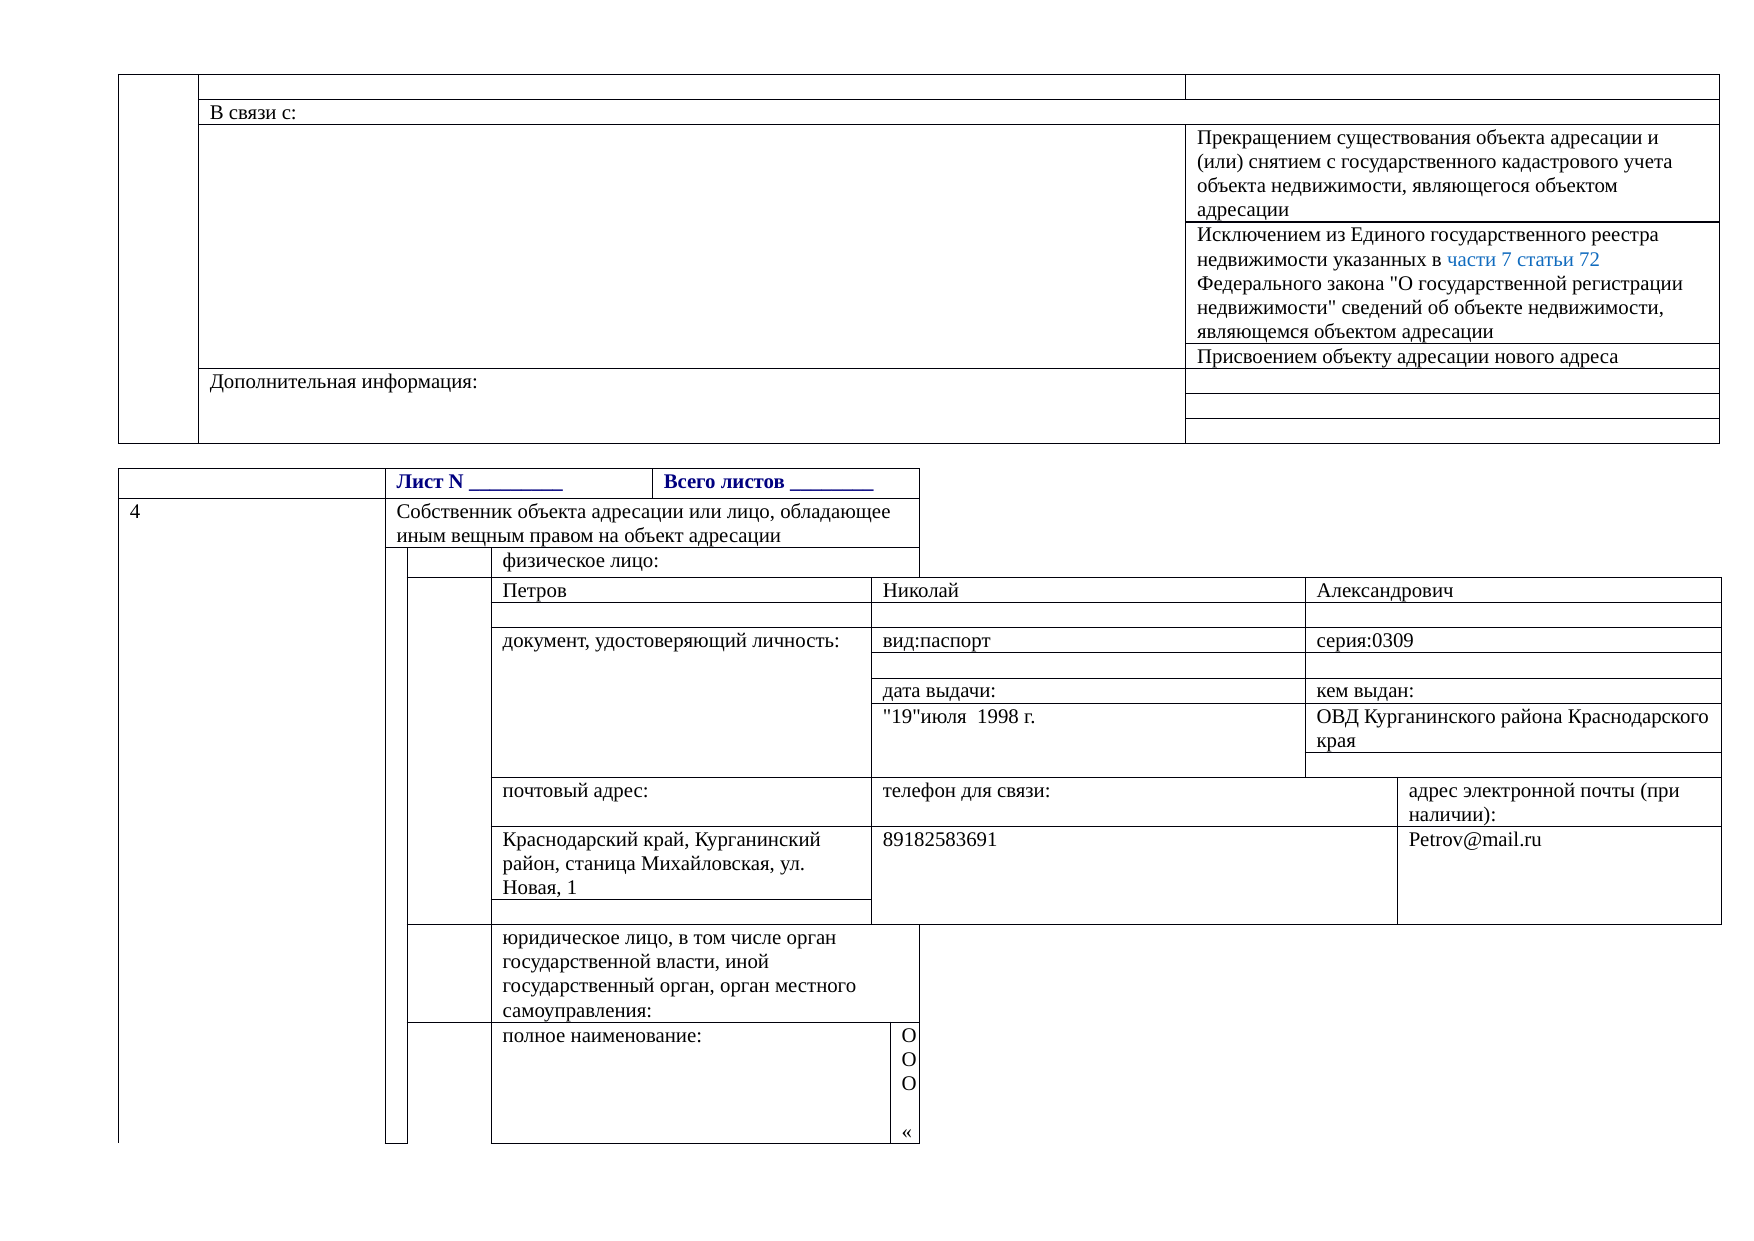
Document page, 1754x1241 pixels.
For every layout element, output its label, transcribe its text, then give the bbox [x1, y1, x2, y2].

table_cell [1186, 75, 1719, 99]
table_cell документ, удостоверяющий личность: [492, 628, 871, 777]
table_cell Собственник объекта адресации или лицо, обладающее иным вещным правом на объект адресации [386, 499, 919, 547]
table_cell [1186, 419, 1719, 443]
table_cell [872, 653, 1305, 677]
table_cell Краснодарский край, Курганинский район, станица Михайловская, ул. Новая, 1 [492, 827, 871, 899]
table_cell [386, 548, 407, 1143]
table_cell [1186, 369, 1719, 393]
table_cell телефон для связи: [872, 778, 1397, 826]
table_cell Присвоением объекту адресации нового адреса [1186, 344, 1719, 368]
table_cell [492, 900, 871, 924]
table_cell юридическое лицо, в том числе орган государственной власти, иной государственный орган, орган местного самоуправления: [492, 925, 919, 1022]
table_cell [872, 603, 1305, 627]
table_cell [199, 125, 1185, 368]
table_cell [408, 1023, 491, 1143]
table_cell дата выдачи: [872, 679, 1305, 702]
table_cell [408, 925, 491, 1022]
table_cell ОВД Курганинского района Краснодарского края [1306, 704, 1721, 752]
table_cell Александрович [1306, 578, 1721, 602]
table_cell ООО « [891, 1023, 919, 1143]
table_cell [1306, 653, 1721, 677]
table_cell [408, 578, 491, 924]
table_cell [119, 75, 198, 443]
table_cell 89182583691 [872, 827, 1397, 924]
table_cell "19"июля 1998 г. [872, 704, 1305, 752]
table_cell [1306, 603, 1721, 627]
table_cell полное наименование: [492, 1023, 890, 1143]
table_cell вид:паспорт [872, 628, 1305, 652]
table_cell [492, 603, 871, 627]
table_cell адрес электронной почты (при наличии): [1398, 778, 1721, 826]
table_cell [1306, 753, 1721, 777]
table_cell Николай [872, 578, 1305, 602]
table_cell [408, 548, 491, 577]
table_header Всего листов ________ [653, 469, 919, 498]
table_cell [872, 752, 1305, 777]
table_cell серия:0309 [1306, 628, 1721, 652]
table_cell 4 [119, 499, 385, 1143]
table_header Лист N _________ [386, 469, 652, 498]
table_cell физическое лицо: [492, 548, 919, 577]
table_cell В связи с: [199, 100, 1719, 124]
table_cell [199, 75, 1185, 99]
table_cell [1186, 394, 1719, 418]
table_cell Петров [492, 578, 871, 602]
table_cell Исключением из Единого государственного реестра недвижимости указанных в части 7 статьи 72 Федерального закона "О государственной регистрации недвижимости" сведений об объекте недвижимости, являющемся объектом адресации [1186, 223, 1719, 343]
table_cell кем выдан: [1306, 679, 1721, 702]
table_cell почтовый адрес: [492, 778, 871, 826]
table_cell Дополнительная информация: [199, 369, 1185, 443]
table_cell Petrov@mail.ru [1398, 827, 1721, 924]
table_header [119, 469, 385, 498]
table_cell Прекращением существования объекта адресации и (или) снятием с государственного кадастрового учета объекта недвижимости, являющегося объектом адресации [1186, 125, 1719, 221]
